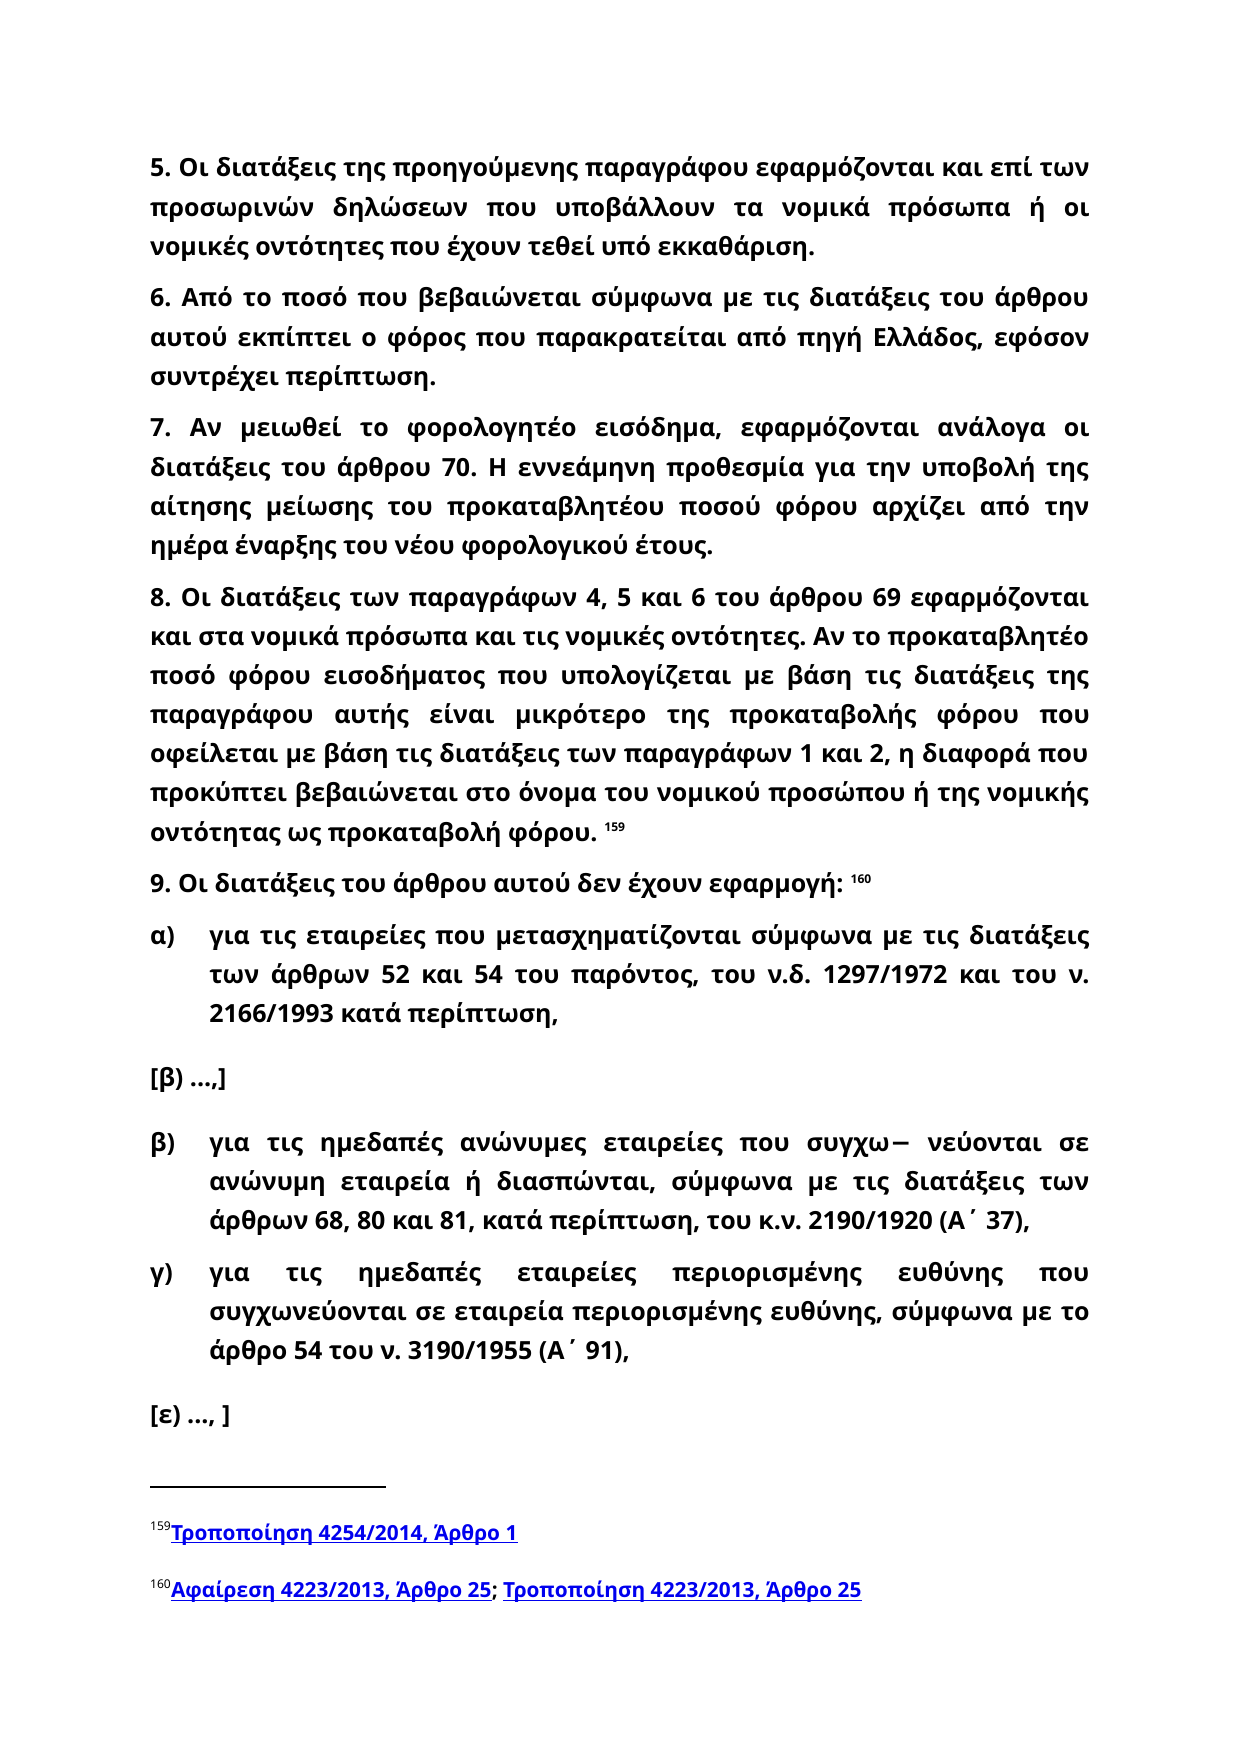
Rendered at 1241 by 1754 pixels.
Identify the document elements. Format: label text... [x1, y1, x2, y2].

text [β) ...,] [150, 1060, 1090, 1094]
text 8. Οι διατάξεις των παραγράφων 4, 5 και 6 του άρθρου 69 εφαρμόζονται και στα νομικά πρόσωπα και τις νομικές οντότητες. Αν το προκαταβλητέο ποσό φόρου εισοδήματος που υπολογίζεται με βάση τις διατάξεις της παραγράφου αυτής είναι μικρότερο της προκαταβολής φόρου που οφείλεται με βάση τις διατάξεις των παραγράφων 1 και 2, η διαφορά που προκύπτει βεβαιώνεται στο όνομα του νομικού προσώπου ή της νομικής οντότητας ως προκαταβολή φόρου. [150, 579, 1090, 848]
list γ) για τις ημεδαπές εταιρείες περιορισμένης ευθύνης που συγχωνεύονται σε εταιρεία περιορισμένης ευθύνης, σύμφωνα με το άρθρο 54 του ν. 3190/1955 (Α΄ 91), [150, 1254, 1090, 1367]
text Τροποποίηση 4254/2014, Άρθρο 1 [150, 1518, 1090, 1546]
list β) για τις ημεδαπές ανώνυμες εταιρείες που συγχω− νεύονται σε ανώνυμη εταιρεία ή διασπώνται, σύμφωνα με τις διατάξεις των άρθρων 68, 80 και 81, κατά περίπτωση, του κ.ν. 2190/1920 (Α΄ 37), [150, 1124, 1090, 1237]
text [ε) ..., ] [150, 1397, 1090, 1431]
text 9. Οι διατάξεις του άρθρου αυτού δεν έχουν εφαρμογή: [150, 866, 1090, 900]
text 5. Οι διατάξεις της προηγούμενης παραγράφου εφαρμόζονται και επί των προσωρινών δηλώσεων που υποβάλλουν τα νομικά πρόσωπα ή οι νομικές οντότητες που έχουν τεθεί υπό εκκαθάριση. [150, 150, 1090, 262]
text 7. Αν μειωθεί το φορολογητέο εισόδημα, εφαρμόζονται ανάλογα οι διατάξεις του άρθρου 70. Η εννεάμηνη προθεσμία για την υποβολή της αίτησης μείωσης του προκαταβλητέου ποσού φόρου αρχίζει από την ημέρα έναρξης του νέου φορολογικού έτους. [150, 410, 1090, 562]
text Αφαίρεση 4223/2013, Άρθρο 25; Τροποποίηση 4223/2013, Άρθρο 25 [150, 1576, 1090, 1604]
list α) για τις εταιρείες που μετασχηματίζονται σύμφωνα με τις διατάξεις των άρθρων 52 και 54 του παρόντος, του ν.δ. 1297/1972 και του ν. 2166/1993 κατά περίπτωση, [150, 917, 1090, 1030]
text 6. Από το ποσό που βεβαιώνεται σύμφωνα με τις διατάξεις του άρθρου αυτού εκπίπτει ο φόρος που παρακρατείται από πηγή Ελλάδος, εφόσον συντρέχει περίπτωση. [150, 280, 1090, 392]
